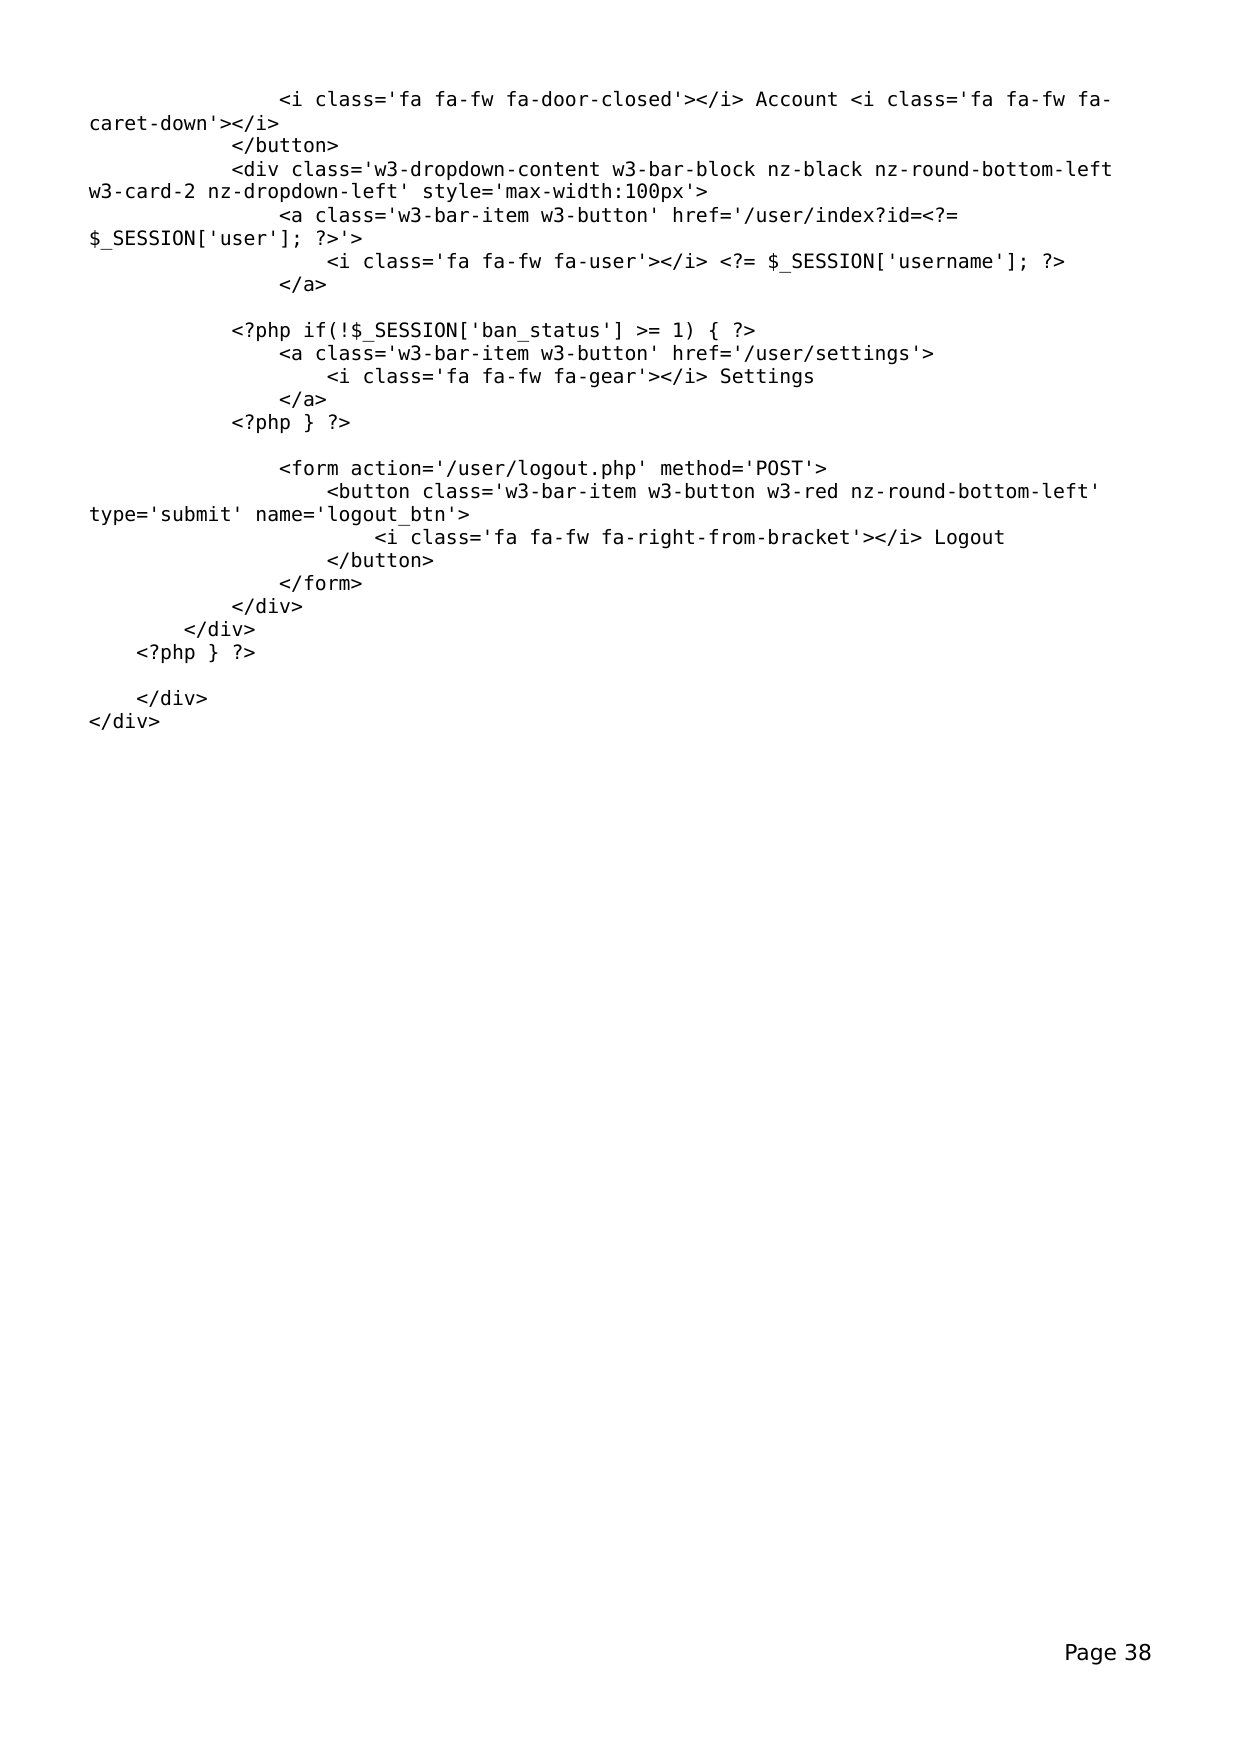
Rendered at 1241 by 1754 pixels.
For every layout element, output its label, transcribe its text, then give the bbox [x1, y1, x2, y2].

text <i class='fa fa-fw fa-gear'></i> Settings [88, 365, 1152, 388]
text <button class='w3-bar-item w3-button w3-red nz-round-bottom-left' type='submit' name='logout_btn'> [88, 480, 1152, 526]
text <a class='w3-bar-item w3-button' href='/user/settings'> [88, 342, 1152, 365]
text </a> [88, 388, 1152, 411]
text <form action='/user/logout.php' method='POST'> [88, 457, 1152, 480]
text <?php } ?> [88, 641, 1152, 664]
text <div class='w3-dropdown-content w3-bar-block nz-black nz-round-bottom-left w3-card-2 nz-dropdown-left' style='max-width:100px'> [88, 158, 1152, 204]
text <i class='fa fa-fw fa-right-from-bracket'></i> Logout [88, 526, 1152, 549]
text <?php } ?> [88, 411, 1152, 434]
text </form> [88, 572, 1152, 595]
text </div> [88, 687, 1152, 710]
text <?php if(!$_SESSION['ban_status'] >= 1) { ?> [88, 319, 1152, 342]
text </div> [88, 595, 1152, 618]
text </button> [88, 134, 1152, 158]
text </a> [88, 273, 1152, 296]
text </button> [88, 549, 1152, 572]
text </div> [88, 710, 1152, 733]
text <i class='fa fa-fw fa-user'></i> <?= $_SESSION['username']; ?> [88, 250, 1152, 273]
text <a class='w3-bar-item w3-button' href='/user/index?id=<?= $_SESSION['user']; ?>'> [88, 204, 1152, 250]
text <i class='fa fa-fw fa-door-closed'></i> Account <i class='fa fa-fw fa-caret-down'></i> [88, 88, 1152, 134]
text </div> [88, 618, 1152, 641]
